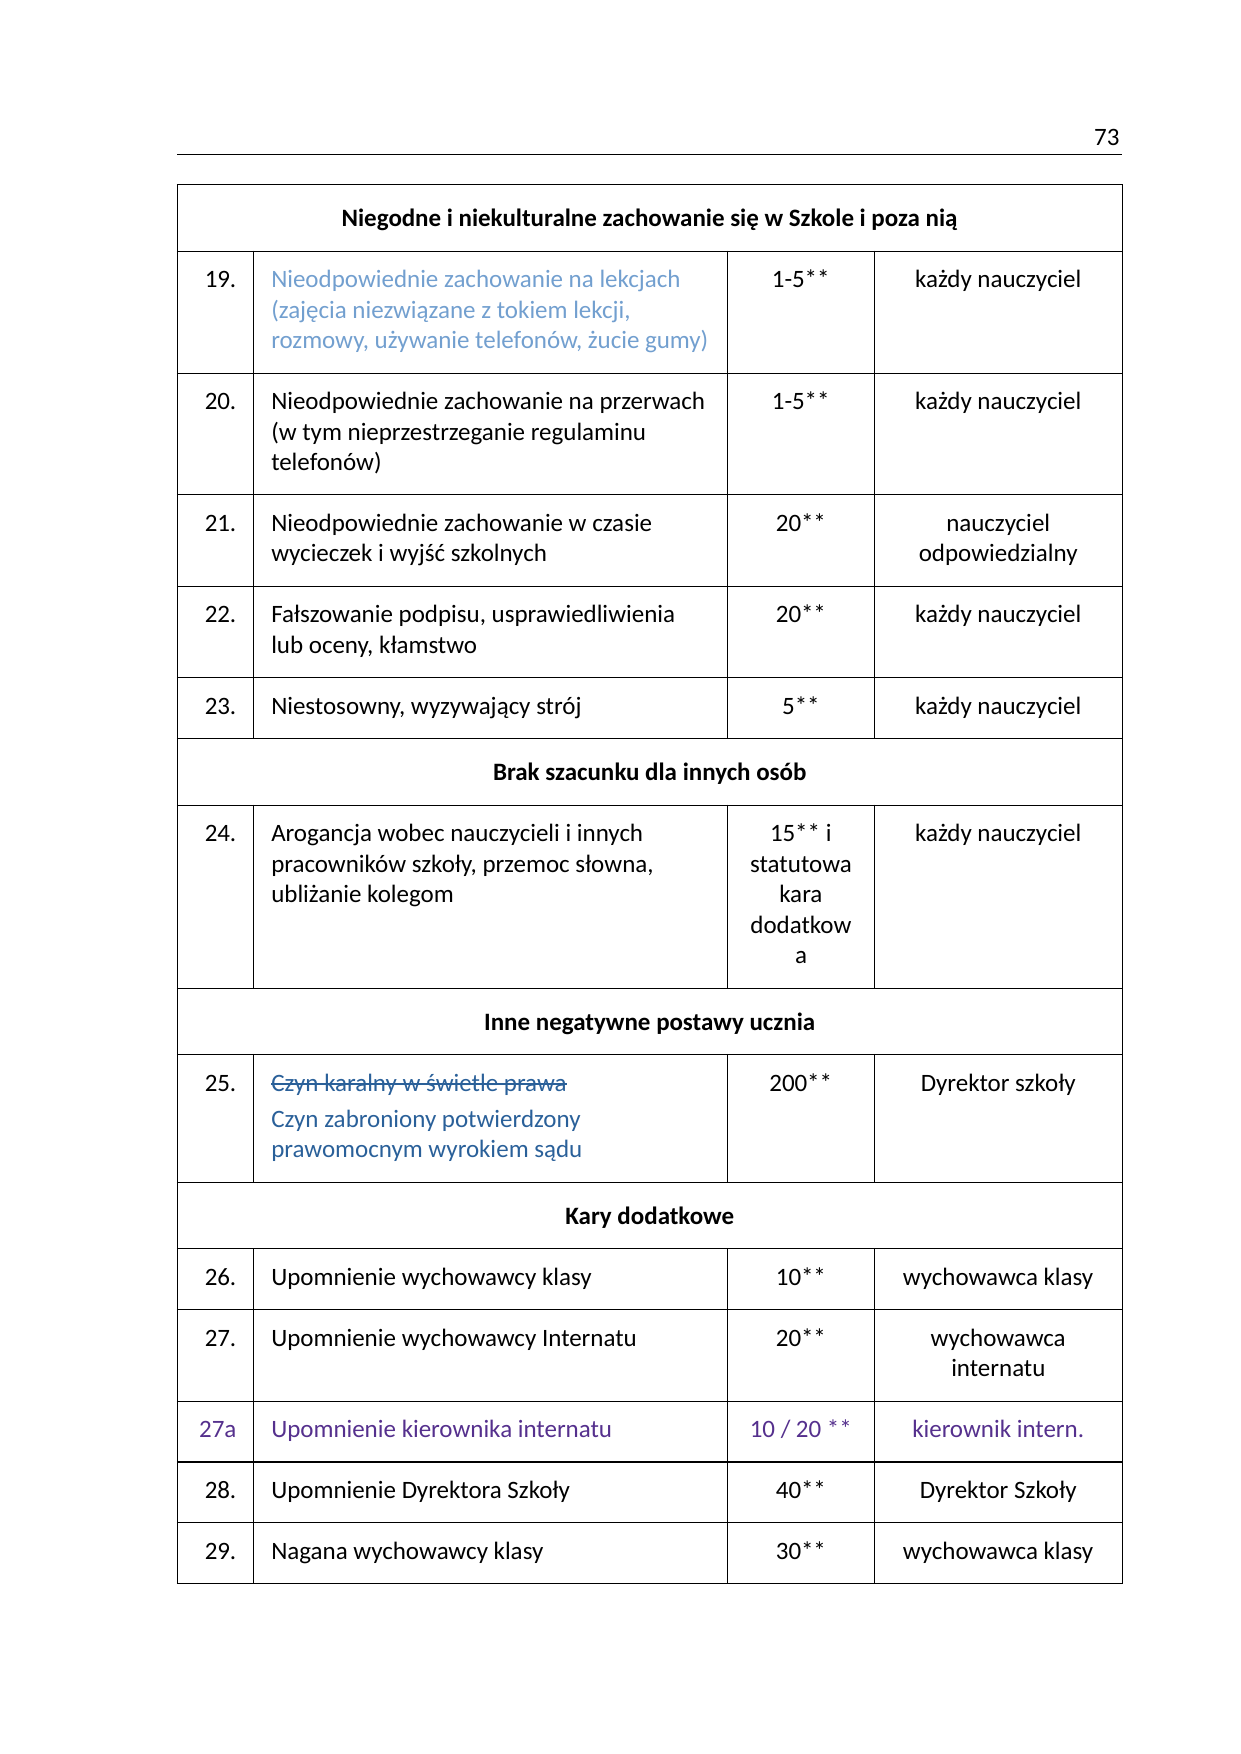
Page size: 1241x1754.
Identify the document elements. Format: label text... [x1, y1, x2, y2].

table_cell każdy nauczyciel [875, 587, 1122, 677]
table_cell 10 / 20 ** [728, 1402, 874, 1461]
table_cell każdy nauczyciel [875, 374, 1122, 494]
table_cell Niestosowny, wyzywający strój [254, 678, 727, 738]
table_cell Nagana wychowawcy klasy [254, 1523, 727, 1583]
table_cell każdy nauczyciel [875, 806, 1122, 987]
table_cell Nieodpowiednie zachowanie na lekcjach (zajęcia niezwiązane z tokiem lekcji, rozmowy, używanie telefonów, żucie gumy) [254, 252, 727, 372]
table_cell Nieodpowiednie zachowanie w czasie wycieczek i wyjść szkolnych [254, 495, 727, 586]
table_cell 200** [728, 1055, 874, 1182]
table_cell Upomnienie wychowawcy Internatu [254, 1310, 727, 1401]
table_cell 15** i statutowa kara dodatkowa [728, 806, 874, 987]
table_cell Dyrektor szkoły [875, 1055, 1122, 1182]
table_cell kierownik intern. [875, 1402, 1122, 1461]
table_cell Dyrektor Szkoły [875, 1463, 1122, 1522]
table_cell każdy nauczyciel [875, 252, 1122, 372]
table_cell 5** [728, 678, 874, 738]
table_cell Upomnienie wychowawcy klasy [254, 1249, 727, 1309]
table_cell 1-5** [728, 252, 874, 372]
table_cell Upomnienie Dyrektora Szkoły [254, 1463, 727, 1522]
table_cell 30** [728, 1523, 874, 1583]
table_cell Niegodne i niekulturalne zachowanie się w Szkole i poza nią [178, 185, 1122, 251]
table_cell nauczyciel odpowiedzialny [875, 495, 1122, 586]
table_cell 23. [178, 678, 253, 738]
table_cell 22. [178, 587, 253, 677]
table_cell Kary dodatkowe [178, 1183, 1122, 1248]
table_cell 1-5** [728, 374, 874, 494]
table_cell 28. [178, 1463, 253, 1522]
table_cell 29. [178, 1523, 253, 1583]
table_cell 25. [178, 1055, 253, 1182]
table_cell 27. [178, 1310, 253, 1401]
table_cell 40** [728, 1463, 874, 1522]
table_cell 21. [178, 495, 253, 586]
table_cell Fałszowanie podpisu, usprawiedliwienia lub oceny, kłamstwo [254, 587, 727, 677]
table_cell wychowawca klasy [875, 1523, 1122, 1583]
table_cell 26. [178, 1249, 253, 1309]
table_cell wychowawca internatu [875, 1310, 1122, 1401]
table_cell 20** [728, 495, 874, 586]
table_cell Nieodpowiednie zachowanie na przerwach (w tym nieprzestrzeganie regulaminu telefonów) [254, 374, 727, 494]
table_cell 20** [728, 1310, 874, 1401]
table_cell Arogancja wobec nauczycieli i innych pracowników szkoły, przemoc słowna, ubliżanie kolegom [254, 806, 727, 987]
table_cell wychowawca klasy [875, 1249, 1122, 1309]
table_cell 10** [728, 1249, 874, 1309]
table_cell każdy nauczyciel [875, 678, 1122, 738]
table_cell Czyn karalny w świetle prawa Czyn zabroniony potwierdzony prawomocnym wyrokiem sądu [254, 1055, 727, 1182]
table_cell Upomnienie kierownika internatu [254, 1402, 727, 1461]
table_cell Inne negatywne postawy ucznia [178, 989, 1122, 1054]
table_cell 19. [178, 252, 253, 372]
table_cell 20** [728, 587, 874, 677]
table_cell 20. [178, 374, 253, 494]
table_cell 27a [178, 1402, 253, 1461]
table_cell Brak szacunku dla innych osób [178, 739, 1122, 804]
table_cell 24. [178, 806, 253, 987]
